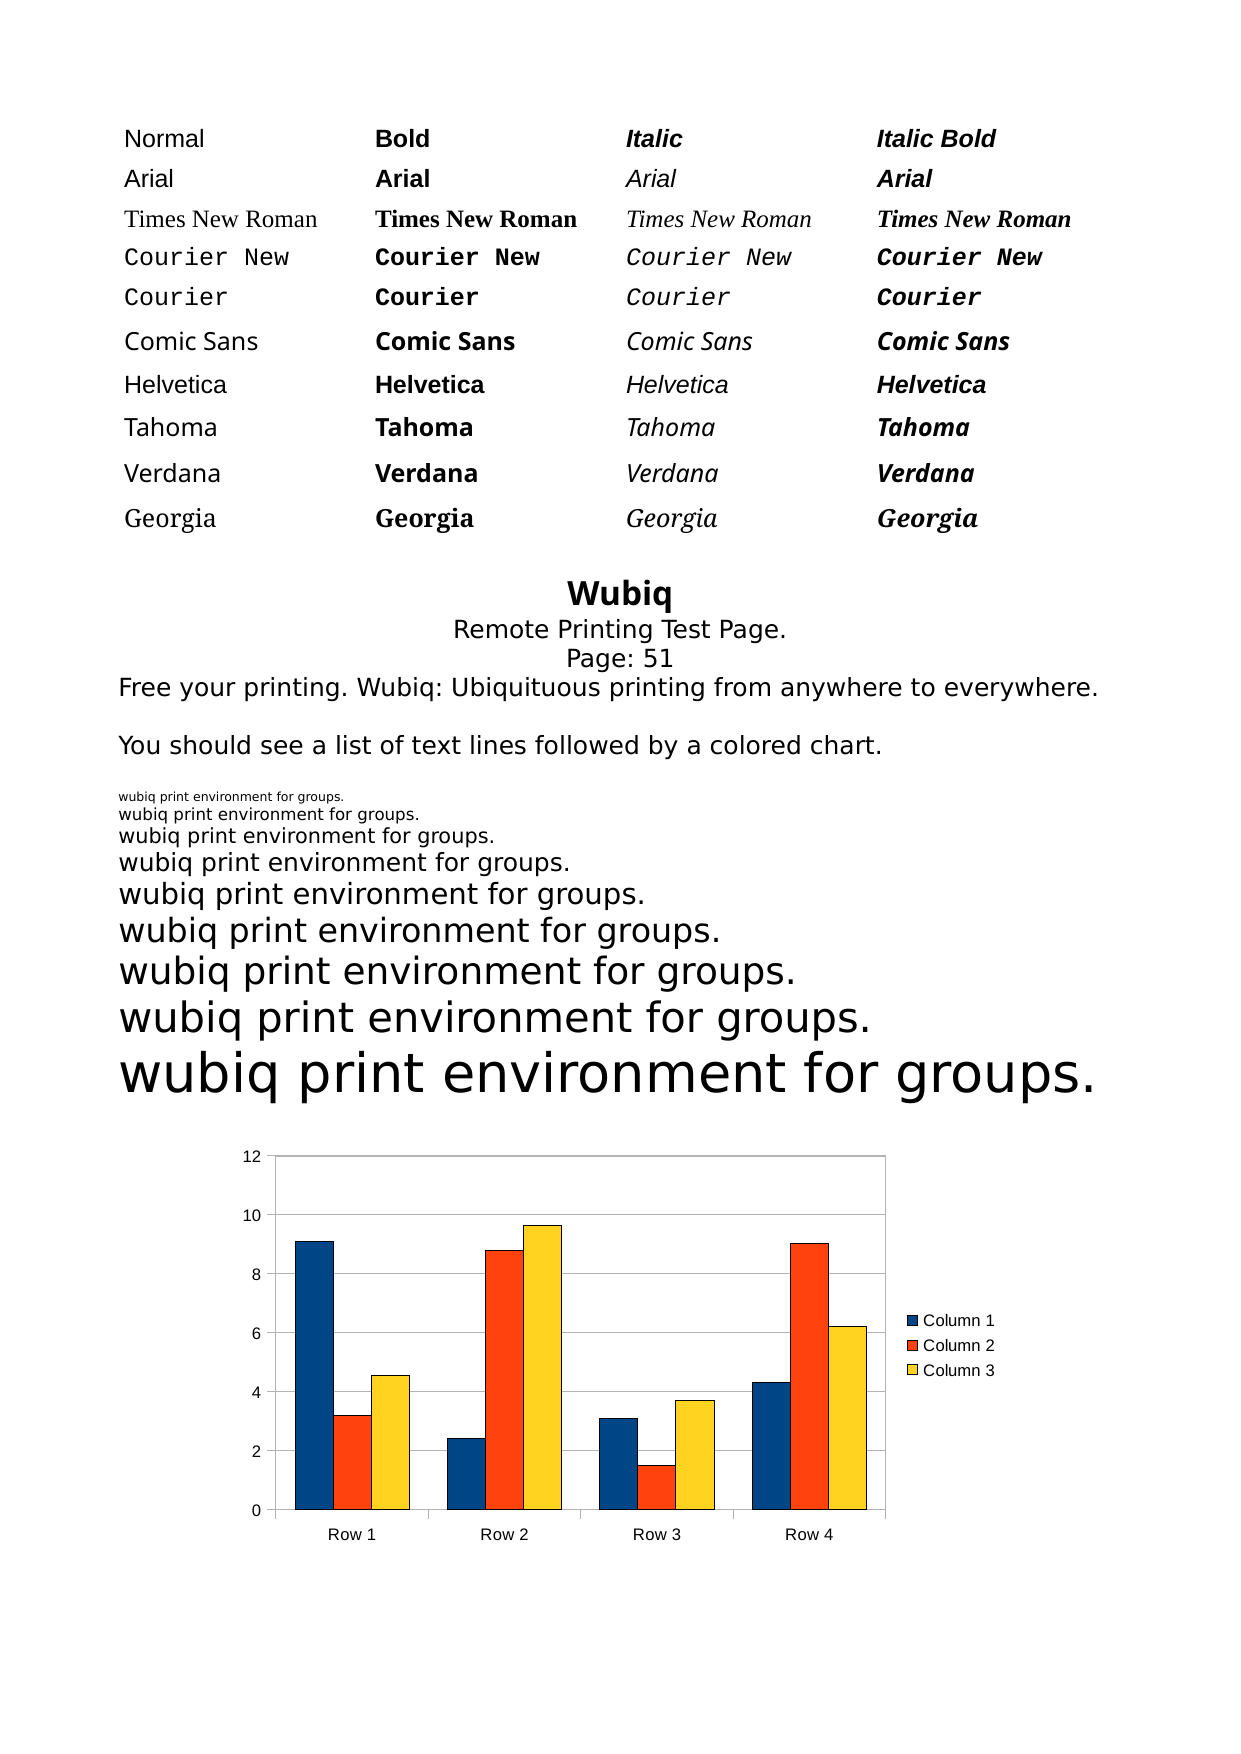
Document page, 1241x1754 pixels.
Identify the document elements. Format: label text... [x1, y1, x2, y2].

table_cell Courier [369, 279, 620, 318]
text wubiq print environment for groups. [118, 848, 1122, 877]
table_header Bold [369, 118, 620, 158]
text wubiq print environment for groups. [118, 1042, 1122, 1105]
subtitle Wubiq [118, 569, 1122, 615]
table_header Italic [620, 118, 871, 158]
table_cell Tahoma [620, 404, 871, 449]
table_cell Tahoma [871, 404, 1122, 449]
table_cell Times New Roman [369, 199, 620, 239]
table_cell Arial [871, 158, 1122, 198]
text wubiq print environment for groups. [118, 790, 1122, 804]
table_cell Georgia [369, 495, 620, 541]
table_cell Courier [871, 279, 1122, 318]
table_cell Courier New [369, 239, 620, 278]
table_cell Verdana [118, 450, 369, 495]
table_cell Comic Sans [871, 318, 1122, 364]
text wubiq print environment for groups. [118, 804, 1122, 824]
text wubiq print environment for groups. [118, 824, 1122, 848]
table_cell Comic Sans [369, 318, 620, 364]
table_cell Times New Roman [871, 199, 1122, 239]
table_cell Courier New [620, 239, 871, 278]
table_cell Verdana [620, 450, 871, 495]
table_cell Georgia [118, 495, 369, 541]
text wubiq print environment for groups. [118, 877, 1122, 911]
text wubiq print environment for groups. [118, 911, 1122, 950]
table_cell Verdana [871, 450, 1122, 495]
table_cell Comic Sans [118, 318, 369, 364]
table_cell Verdana [369, 450, 620, 495]
table_header Normal [118, 118, 369, 158]
table_cell Times New Roman [118, 199, 369, 239]
table_cell Georgia [620, 495, 871, 541]
table_cell Helvetica [118, 364, 369, 404]
table_cell Helvetica [620, 364, 871, 404]
table_header Italic Bold [871, 118, 1122, 158]
table_cell Georgia [871, 495, 1122, 541]
text Free your printing. Wubiq: Ubiquituous printing from anywhere to everywhere. [118, 673, 1122, 702]
text Page: 37 [118, 644, 1122, 673]
table_cell Tahoma [369, 404, 620, 449]
table_cell Comic Sans [620, 318, 871, 364]
text You should see a list of text lines followed by a colored chart. [118, 731, 1122, 761]
table_cell Courier [620, 279, 871, 318]
table_cell Tahoma [118, 404, 369, 449]
text Remote Printing Test Page. [118, 615, 1122, 644]
table_cell Arial [620, 158, 871, 198]
table_cell Helvetica [369, 364, 620, 404]
text wubiq print environment for groups. [118, 994, 1122, 1042]
table_cell Helvetica [871, 364, 1122, 404]
table_cell Arial [369, 158, 620, 198]
table_cell Times New Roman [620, 199, 871, 239]
table_cell Arial [118, 158, 369, 198]
table_cell Courier New [118, 239, 369, 278]
table_cell Courier New [871, 239, 1122, 278]
text wubiq print environment for groups. [118, 950, 1122, 994]
table_cell Courier [118, 279, 369, 318]
